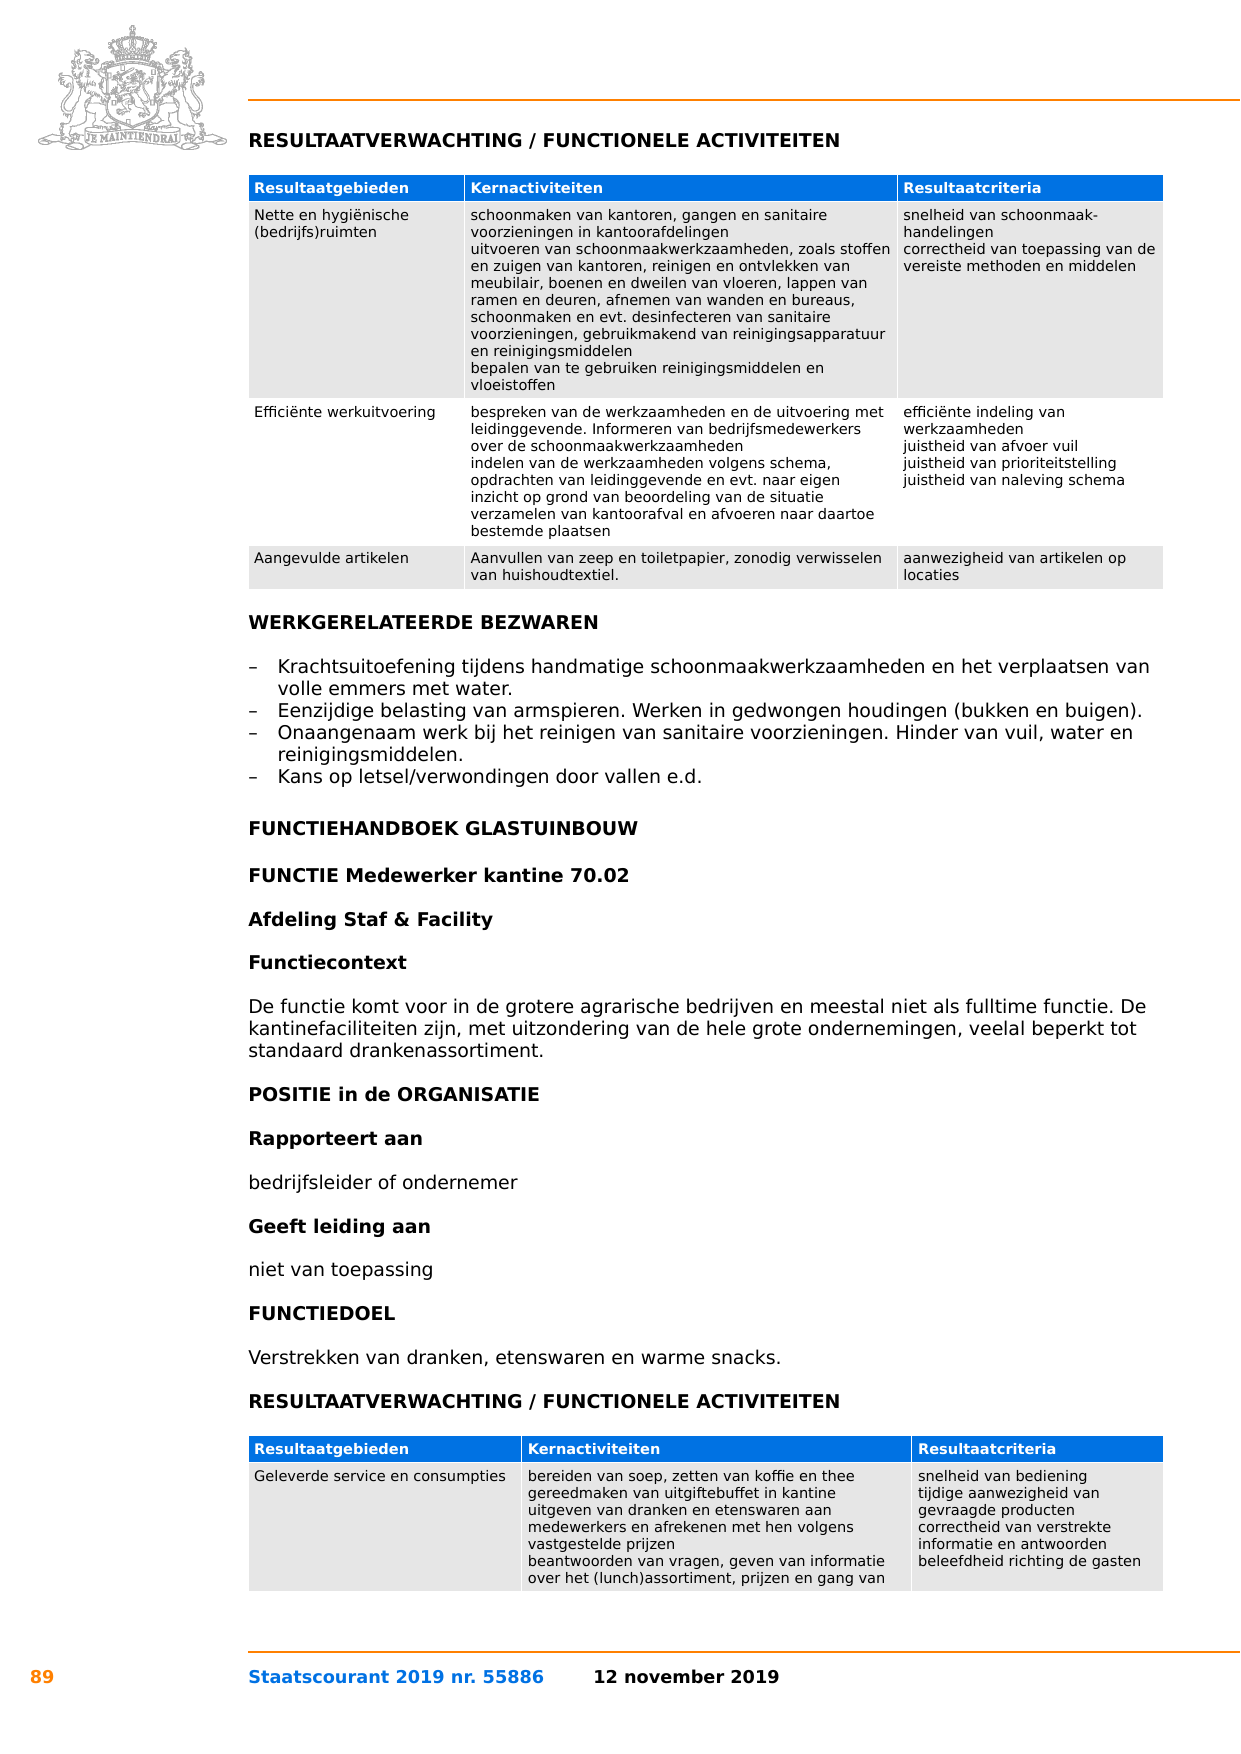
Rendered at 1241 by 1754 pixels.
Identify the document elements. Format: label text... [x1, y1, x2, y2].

picture [38, 25, 227, 150]
table_header Resultaatcriteria [898, 175, 1163, 201]
text RESULTAATVERWACHTING / FUNCTIONELE ACTIVITEITEN [248, 1391, 1163, 1413]
table_cell bereiden van soep, zetten van koffie en thee gereedmaken van uitgiftebuffet in kantine uitgeven van dranken en etenswaren aan medewerkers en afrekenen met hen volgens vastgestelde prijzen beantwoorden van vragen, geven van informatie over het (lunch)assortiment, prijzen en gang van [522, 1463, 911, 1591]
table_cell Efficiënte werkuitvoering [249, 399, 464, 544]
table_header Kernactiviteiten [522, 1436, 911, 1462]
text Geeft leiding aan [248, 1216, 1163, 1237]
text WERKGERELATEERDE BEZWAREN [248, 612, 1163, 634]
table_cell snelheid van bediening tijdige aanwezigheid van gevraagde producten correctheid van verstrekte informatie en antwoorden beleefdheid richting de gasten [912, 1463, 1163, 1591]
text POSITIE in de ORGANISATIE [248, 1084, 1163, 1106]
text niet van toepassing [248, 1259, 1163, 1281]
text Verstrekken van dranken, etenswaren en warme snacks. [248, 1347, 1163, 1369]
table_header Kernactiviteiten [465, 175, 897, 201]
text FUNCTIEDOEL [248, 1303, 1163, 1325]
table_cell efficiënte indeling van werkzaamheden juistheid van afvoer vuil juistheid van prioriteitstelling juistheid van naleving schema [898, 399, 1163, 544]
table_cell schoonmaken van kantoren, gangen en sanitaire voorzieningen in kantoorafdelingen uitvoeren van schoonmaakwerkzaamheden, zoals stoffen en zuigen van kantoren, reinigen en ontvlekken van meubilair, boenen en dweilen van vloeren, lappen van ramen en deuren, afnemen van wanden en bureaus, schoonmaken en evt. desinfecteren van sanitaire voorzieningen, gebruikmakend van reinigingsapparatuur en reinigingsmiddelen bepalen van te gebruiken reinigingsmiddelen en vloeistoffen [465, 202, 897, 398]
text FUNCTIE Medewerker kantine 70.02 [248, 864, 1163, 887]
table_cell snelheid van schoonmaak-handelingen correctheid van toepassing van de vereiste methoden en middelen [898, 202, 1163, 398]
table_header Resultaatgebieden [249, 1436, 521, 1462]
text De functie komt voor in de grotere agrarische bedrijven en meestal niet als fulltime functie. De kantinefaciliteiten zijn, met uitzondering van de hele grote ondernemingen, veelal beperkt tot standaard drankenassortiment. [248, 996, 1163, 1062]
table_cell aanwezigheid van artikelen op locaties [898, 546, 1163, 589]
subtitle FUNCTIEHANDBOEK GLASTUINBOUW [248, 818, 1163, 839]
table_cell Aanvullen van zeep en toiletpapier, zonodig verwisselen van huishoudtextiel. [465, 546, 897, 589]
text Afdeling Staf & Facility [248, 908, 1163, 930]
text – Eenzijdige belasting van armspieren. Werken in gedwongen houdingen (bukken en buigen). [248, 700, 1163, 722]
text Rapporteert aan [248, 1128, 1163, 1150]
text – Onaangenaam werk bij het reinigen van sanitaire voorzieningen. Hinder van vuil, water en reinigingsmiddelen. [248, 722, 1163, 766]
text Functiecontext [248, 952, 1163, 974]
text – Krachtsuitoefening tijdens handmatige schoonmaakwerkzaamheden en het verplaatsen van volle emmers met water. [248, 656, 1163, 700]
text RESULTAATVERWACHTING / FUNCTIONELE ACTIVITEITEN [248, 130, 1163, 152]
table_cell bespreken van de werkzaamheden en de uitvoering met leidinggevende. Informeren van bedrijfsmedewerkers over de schoonmaakwerkzaamheden indelen van de werkzaamheden volgens schema, opdrachten van leidinggevende en evt. naar eigen inzicht op grond van beoordeling van de situatie verzamelen van kantoorafval en afvoeren naar daartoe bestemde plaatsen [465, 399, 897, 544]
text – Kans op letsel/verwondingen door vallen e.d. [248, 766, 1163, 788]
table_cell Nette en hygiënische (bedrijfs)ruimten [249, 202, 464, 398]
text bedrijfsleider of ondernemer [248, 1172, 1163, 1194]
table_header Resultaatgebieden [249, 175, 464, 201]
table_header Resultaatcriteria [912, 1436, 1163, 1462]
table_cell Aangevulde artikelen [249, 546, 464, 589]
table_cell Geleverde service en consumpties [249, 1463, 521, 1591]
